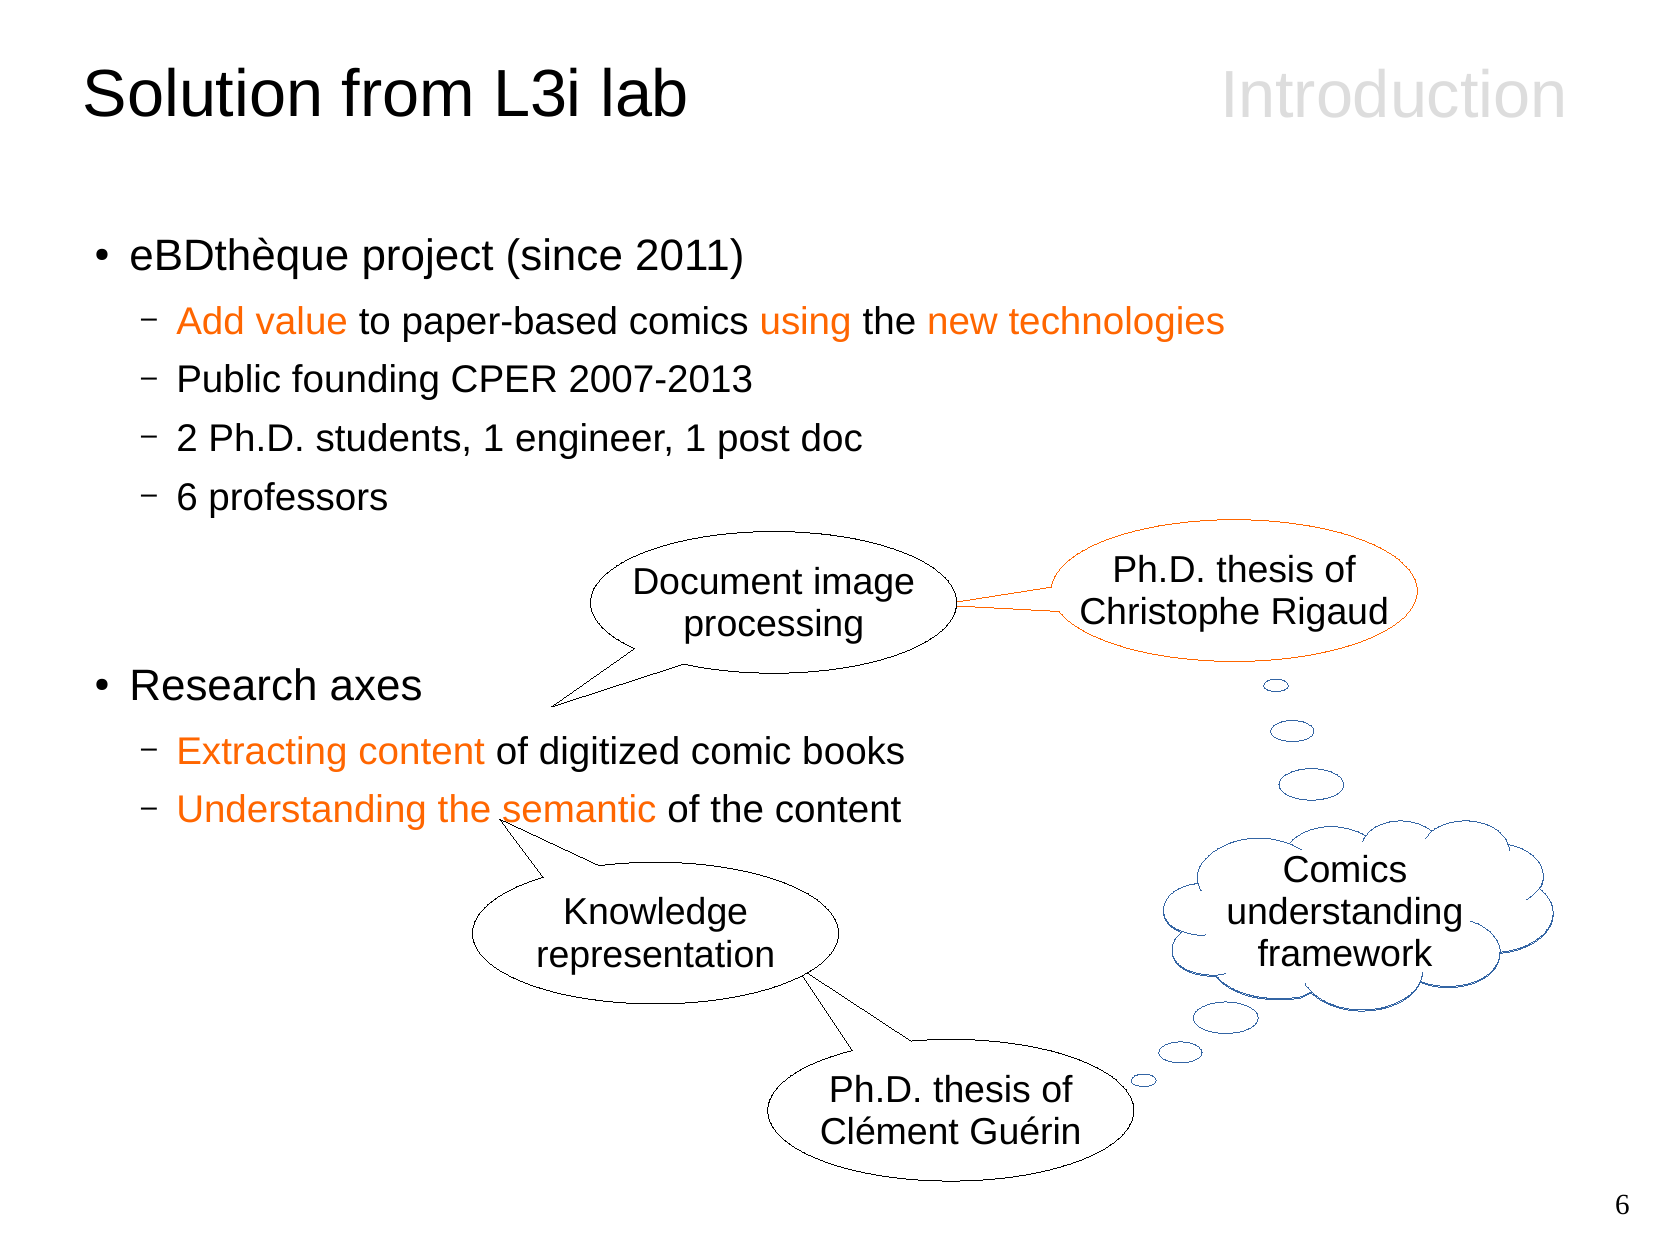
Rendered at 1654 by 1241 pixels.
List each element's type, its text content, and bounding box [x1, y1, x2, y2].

text_box [1500, 929, 1549, 954]
text_box [1165, 920, 1181, 932]
text_box Knowledge representation [472, 819, 839, 1004]
text_box Comics understanding framework [1270, 720, 1314, 742]
list eBDthèque project (since 2011) Add value to paper-based comics using the new technologies Public founding CPER 2007-2013 2 Ph.D. students, 1 engineer, 1 post doc 6 professors Research axes Extracting content of digitized comic books Understanding the semantic of the content [82, 231, 1571, 839]
text_box [1131, 1074, 1157, 1087]
text_box Comics understanding framework [1163, 820, 1554, 1010]
text_box Document image processing [551, 531, 957, 707]
text_box [1174, 960, 1417, 1012]
text_box [1420, 966, 1497, 988]
text_box [1193, 1001, 1259, 1034]
text_box Ph.D. thesis of Clément Guérin [767, 973, 1134, 1182]
text_box Comics understanding framework [1278, 768, 1344, 801]
text_box [1158, 1041, 1203, 1063]
title Solution from L3i lab [82, 0, 1170, 196]
text_box Ph.D. thesis of Christophe Rigaud [957, 519, 1418, 662]
